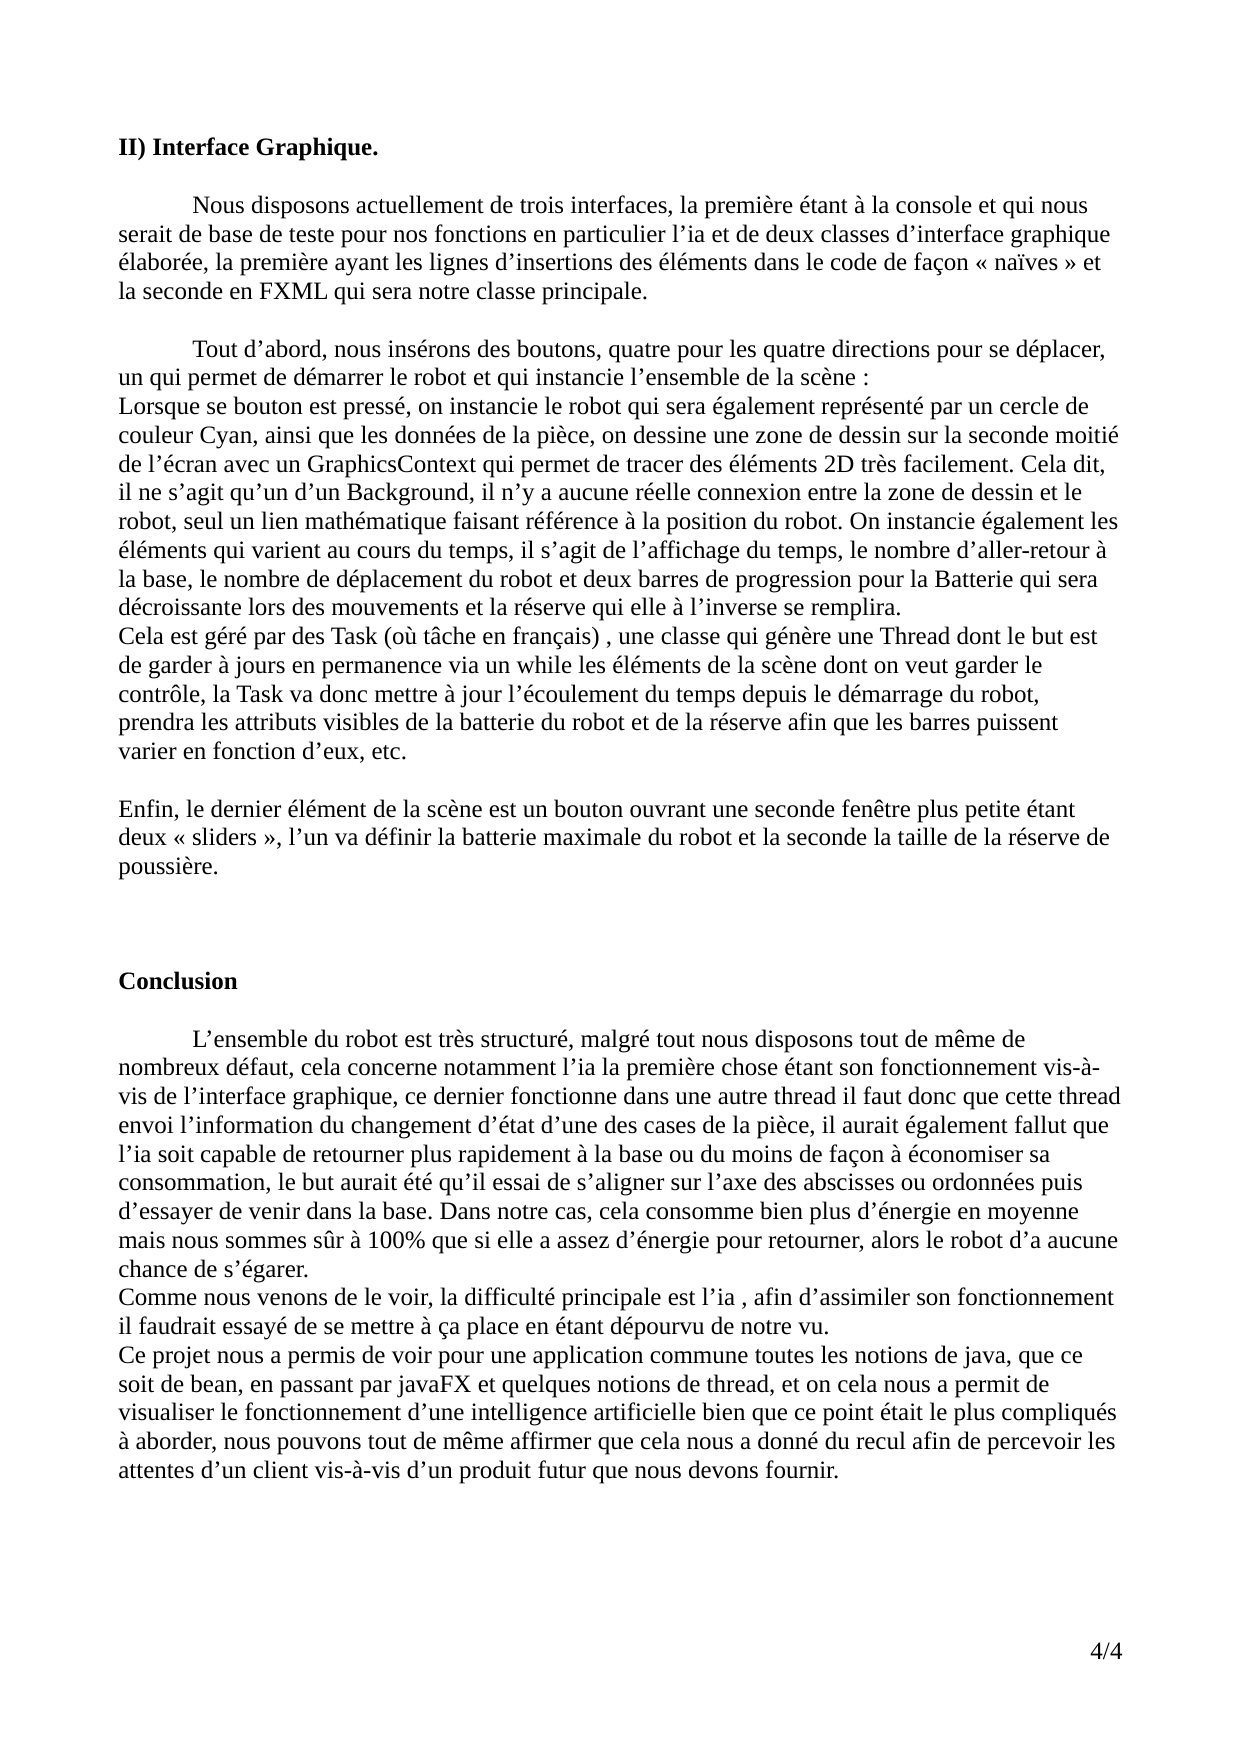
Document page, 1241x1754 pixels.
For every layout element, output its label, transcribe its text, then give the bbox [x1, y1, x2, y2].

text Enfin, le dernier élément de la scène est un bouton ouvrant une seconde fenêtre plus petite étant deux « sliders », l’un va définir la batterie maximale du robot et la seconde la taille de la réserve de poussière. [118, 794, 1122, 880]
text Comme nous venons de le voir, la difficulté principale est l’ia , afin d’assimiler son fonctionnement il faudrait essayé de se mettre à ça place en étant dépourvu de notre vu. [118, 1282, 1122, 1340]
text Conclusion [118, 966, 1122, 995]
text II) Interface Graphique. [118, 132, 1122, 161]
text Nous disposons actuellement de trois interfaces, la première étant à la console et qui nous serait de base de teste pour nos fonctions en particulier l’ia et de deux classes d’interface graphique élaborée, la première ayant les lignes d’insertions des éléments dans le code de façon « naïves » et la seconde en FXML qui sera notre classe principale. [118, 190, 1122, 305]
text Lorsque se bouton est pressé, on instancie le robot qui sera également représenté par un cercle de couleur Cyan, ainsi que les données de la pièce, on dessine une zone de dessin sur la seconde moitié de l’écran avec un GraphicsContext qui permet de tracer des éléments 2D très facilement. Cela dit, il ne s’agit qu’un d’un Background, il n’y a aucune réelle connexion entre la zone de dessin et le robot, seul un lien mathématique faisant référence à la position du robot. On instancie également les éléments qui varient au cours du temps, il s’agit de l’affichage du temps, le nombre d’aller-retour à la base, le nombre de déplacement du robot et deux barres de progression pour la Batterie qui sera décroissante lors des mouvements et la réserve qui elle à l’inverse se remplira. [118, 391, 1122, 621]
text Tout d’abord, nous insérons des boutons, quatre pour les quatre directions pour se déplacer, un qui permet de démarrer le robot et qui instancie l’ensemble de la scène : [118, 334, 1122, 391]
text Ce projet nous a permis de voir pour une application commune toutes les notions de java, que ce soit de bean, en passant par javaFX et quelques notions de thread, et on cela nous a permit de visualiser le fonctionnement d’une intelligence artificielle bien que ce point était le plus compliqués à aborder, nous pouvons tout de même affirmer que cela nous a donné du recul afin de percevoir les attentes d’un client vis-à-vis d’un produit futur que nous devons fournir. [118, 1340, 1122, 1484]
text L’ensemble du robot est très structuré, malgré tout nous disposons tout de même de nombreux défaut, cela concerne notamment l’ia la première chose étant son fonctionnement vis-à-vis de l’interface graphique, ce dernier fonctionne dans une autre thread il faut donc que cette thread envoi l’information du changement d’état d’une des cases de la pièce, il aurait également fallut que l’ia soit capable de retourner plus rapidement à la base ou du moins de façon à économiser sa consommation, le but aurait été qu’il essai de s’aligner sur l’axe des abscisses ou ordonnées puis d’essayer de venir dans la base. Dans notre cas, cela consomme bien plus d’énergie en moyenne mais nous sommes sûr à 100% que si elle a assez d’énergie pour retourner, alors le robot d’a aucune chance de s’égarer. [118, 1024, 1122, 1282]
text Cela est géré par des Task (où tâche en français) , une classe qui génère une Thread dont le but est de garder à jours en permanence via un while les éléments de la scène dont on veut garder le contrôle, la Task va donc mettre à jour l’écoulement du temps depuis le démarrage du robot, prendra les attributs visibles de la batterie du robot et de la réserve afin que les barres puissent varier en fonction d’eux, etc. [118, 621, 1122, 765]
